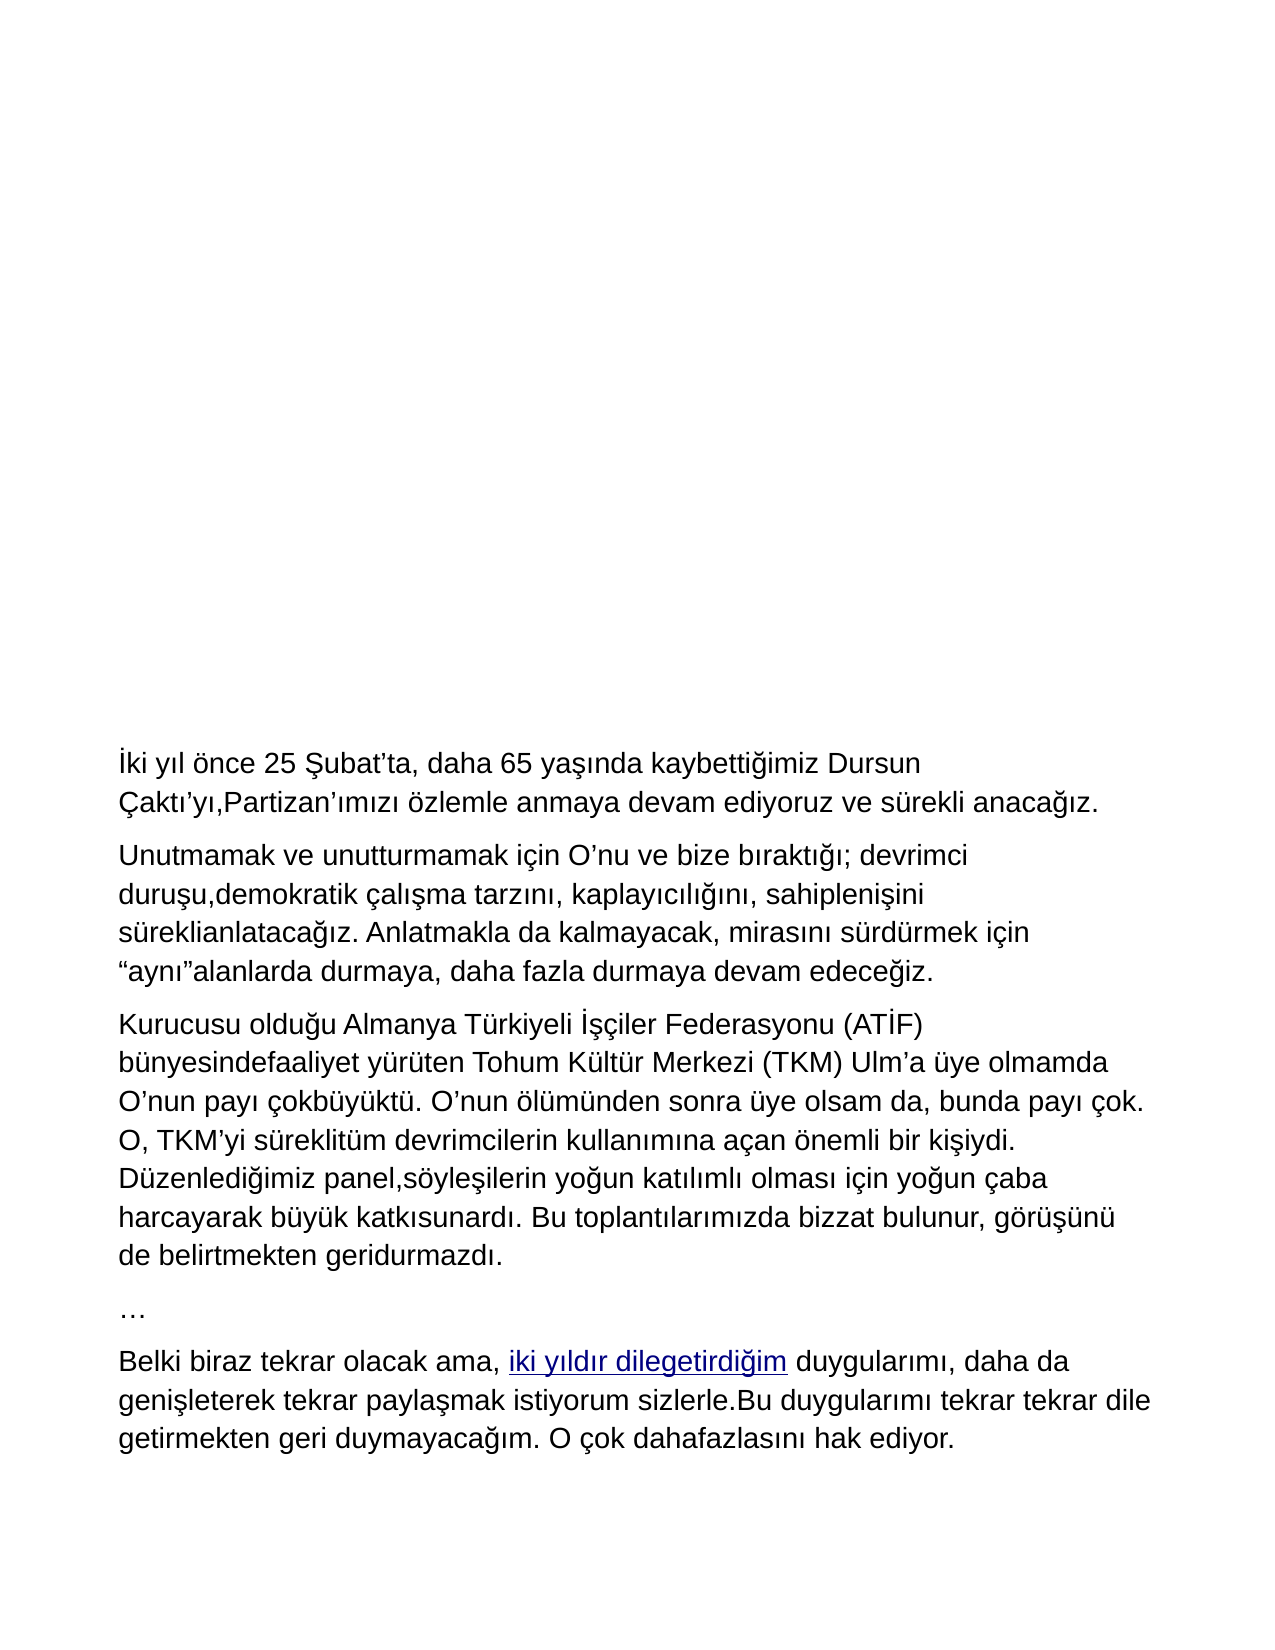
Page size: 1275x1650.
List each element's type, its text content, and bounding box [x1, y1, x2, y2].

text … [118, 1291, 1157, 1325]
text Belki biraz tekrar olacak ama, iki yıldır dilegetirdiğim duygularımı, daha da genişleterek tekrar paylaşmak istiyorum sizlerle.Bu duygularımı tekrar tekrar dile getirmekten geri duymayacağım. O çok dahafazlasını hak ediyor. [118, 1344, 1157, 1455]
text Unutmamak ve unutturmamak için O’nu ve bize bıraktığı; devrimci duruşu,demokratik çalışma tarzını, kaplayıcılığını, sahiplenişini süreklianlatacağız. Anlatmakla da kalmayacak, mirasını sürdürmek için “aynı”alanlarda durmaya, daha fazla durmaya devam edeceğiz. [118, 838, 1157, 987]
text Kurucusu olduğu Almanya Türkiyeli İşçiler Federasyonu (ATİF) bünyesindefaaliyet yürüten Tohum Kültür Merkezi (TKM) Ulm’a üye olmamda O’nun payı çokbüyüktü. O’nun ölümünden sonra üye olsam da, bunda payı çok. O, TKM’yi süreklitüm devrimcilerin kullanımına açan önemli bir kişiydi. Düzenlediğimiz panel,söyleşilerin yoğun katılımlı olması için yoğun çaba harcayarak büyük katkısunardı. Bu toplantılarımızda bizzat bulunur, görüşünü de belirtmekten geridurmazdı. [118, 1007, 1157, 1272]
text İki yıl önce 25 Şubat’ta, daha 65 yaşında kaybettiğimiz Dursun Çaktı’yı,Partizan’ımızı özlemle anmaya devam ediyoruz ve sürekli anacağız. [118, 747, 1157, 819]
